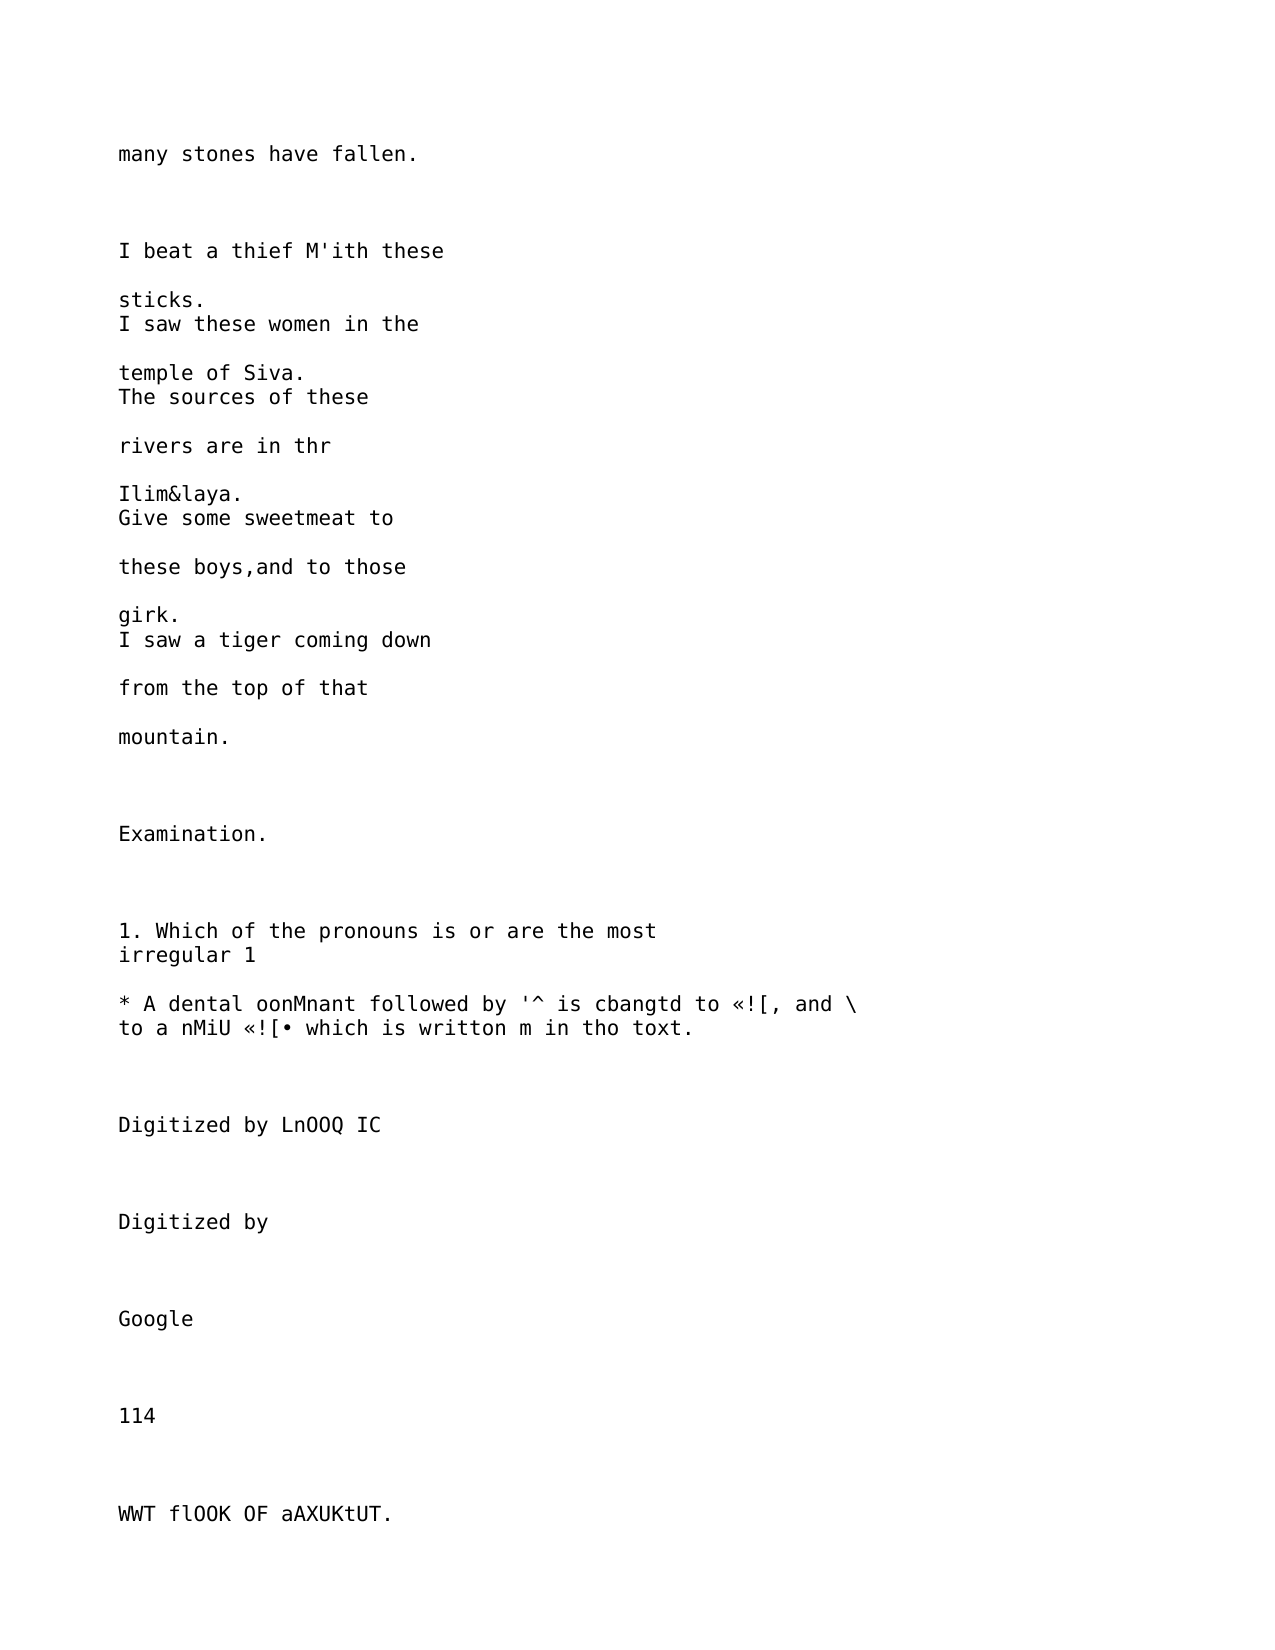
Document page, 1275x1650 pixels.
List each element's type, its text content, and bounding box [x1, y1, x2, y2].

text WWT flOOK OF aAXUKtUT. [118, 1502, 1157, 1526]
text temple of Siva. [118, 361, 1157, 385]
text I saw a tiger coming down [118, 628, 1157, 652]
text girk. [118, 603, 1157, 628]
text from the top of that [118, 676, 1157, 701]
text Digitized by LnOOQ IC [118, 1113, 1157, 1137]
text sticks. [118, 288, 1157, 312]
text irregular 1 [118, 943, 1157, 968]
text Digitized by [118, 1210, 1157, 1234]
text Google [118, 1307, 1157, 1332]
text 114 [118, 1404, 1157, 1429]
text I beat a thief M'ith these [118, 239, 1157, 264]
text mountain. [118, 725, 1157, 749]
text Give some sweetmeat to [118, 506, 1157, 531]
text to a nMiU «![• which is writton m in tho toxt. [118, 1016, 1157, 1040]
text many stones have fallen. [118, 142, 1157, 167]
text these boys,and to those [118, 555, 1157, 579]
text Examination. [118, 822, 1157, 846]
text The sources of these [118, 385, 1157, 409]
text Ilim&laya. [118, 482, 1157, 506]
text * A dental oonMnant followed by '^ is cbangtd to «![, and \ [118, 992, 1157, 1016]
text rivers are in thr [118, 434, 1157, 458]
text I saw these women in the [118, 312, 1157, 337]
text 1. Which of the pronouns is or are the most [118, 919, 1157, 943]
